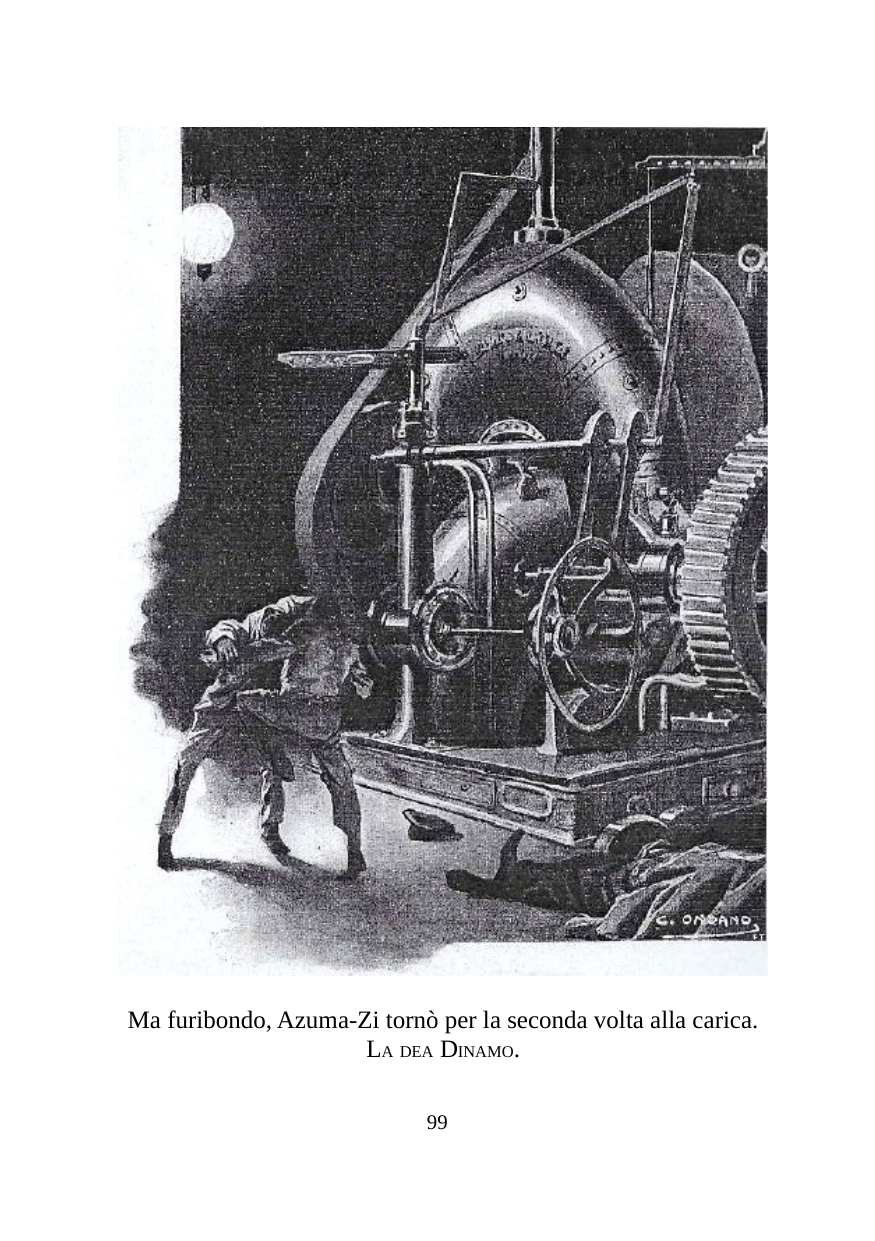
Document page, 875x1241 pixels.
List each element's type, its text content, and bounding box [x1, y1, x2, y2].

text [106, 106, 768, 1075]
text La dea Dinamo. [118, 1034, 768, 1063]
picture [118, 127, 768, 976]
text [118, 118, 768, 127]
text Ma furibondo, Azuma-Zi tornò per la seconda volta alla carica. [118, 976, 768, 1034]
